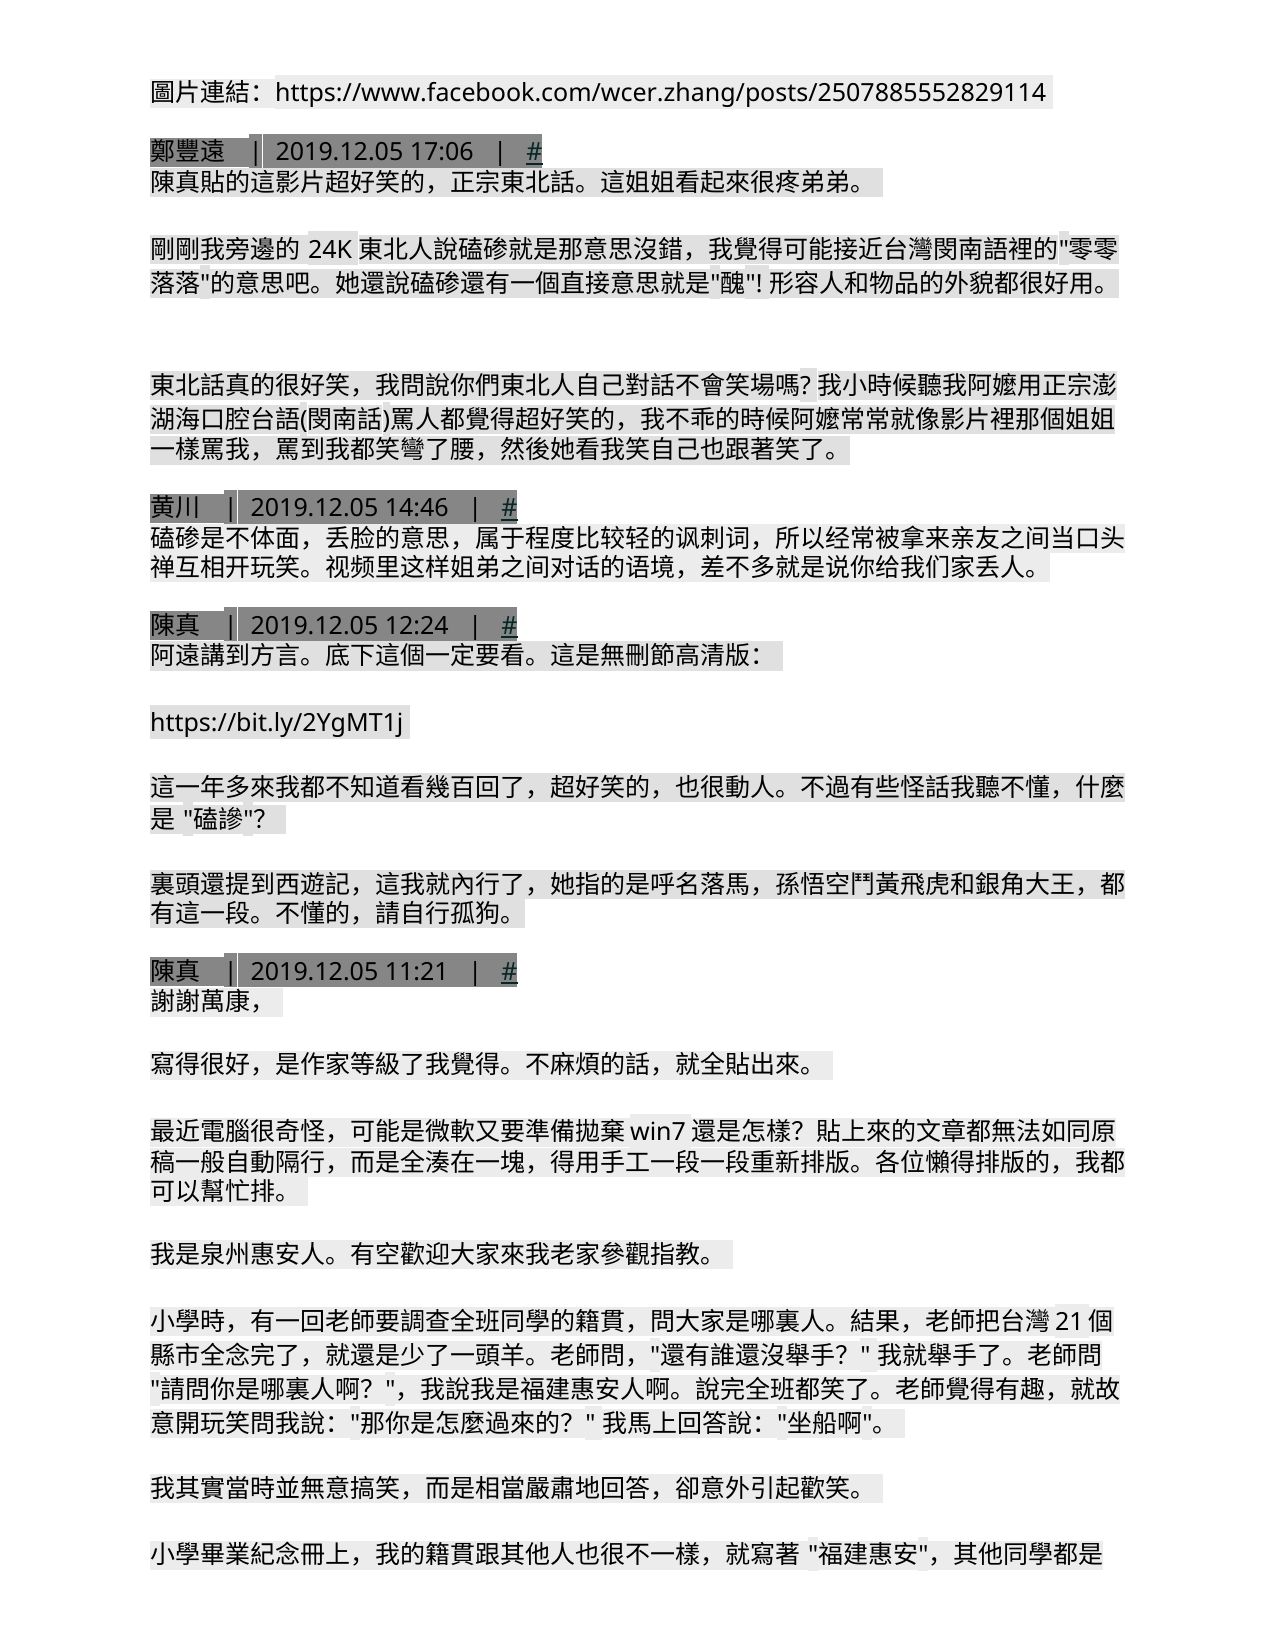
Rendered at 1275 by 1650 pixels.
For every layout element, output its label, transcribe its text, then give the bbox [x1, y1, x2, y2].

text 陳真貼的這影片超好笑的，正宗東北話。這姐姐看起來很疼弟弟。 剛剛我旁邊的 24K 東北人說磕碜就是那意思沒錯，我覺得可能接近台灣閔南語裡的"零零落落"的意思吧。她還說磕碜還有一個直接意思就是"醜"! 形容人和物品的外貌都很好用。 東北話真的很好笑，我問說你們東北人自己對話不會笑場嗎? 我小時候聽我阿嬤用正宗澎湖海口腔台語(閔南話)罵人都覺得超好笑的，我不乖的時候阿嬤常常就像影片裡那個姐姐一樣罵我，罵到我都笑彎了腰，然後她看我笑自己也跟著笑了。 [150, 168, 1125, 465]
text 黄川 | 2019.12.05 14:46 | # [150, 490, 1125, 524]
text 陳真 | 2019.12.05 12:24 | # [150, 607, 1125, 641]
text 磕碜是不体面，丢脸的意思，属于程度比较轻的讽刺词，所以经常被拿来亲友之间当口头禅互相开玩笑。视频里这样姐弟之间对话的语境，差不多就是说你给我们家丢人。 [150, 524, 1125, 582]
text 謝謝萬康， 寫得很好，是作家等級了我覺得。不麻煩的話，就全貼出來。 最近電腦很奇怪，可能是微軟又要準備拋棄win7還是怎樣？貼上來的文章都無法如同原稿一般自動隔行，而是全湊在一塊，得用手工一段一段重新排版。各位懶得排版的，我都可以幫忙排。 我是泉州惠安人。有空歡迎大家來我老家參觀指教。 小學時，有一回老師要調查全班同學的籍貫，問大家是哪裏人。結果，老師把台灣21個縣市全念完了，就還是少了一頭羊。老師問，"還有誰還沒舉手？" 我就舉手了。老師問 "請問你是哪裏人啊？"，我說我是福建惠安人啊。說完全班都笑了。老師覺得有趣，就故意開玩笑問我說："那你是怎麼過來的？" 我馬上回答說："坐船啊"。 我其實當時並無意搞笑，而是相當嚴肅地回答，卻意外引起歡笑。 小學畢業紀念冊上，我的籍貫跟其他人也很不一樣，就寫著 "福建惠安"，其他同學都是 [150, 987, 1125, 1571]
text 陳真 | 2019.12.05 11:21 | # [150, 953, 1125, 987]
text 阿遠講到方言。底下這個一定要看。這是無刪節高清版： https://bit.ly/2YgMT1j 這一年多來我都不知道看幾百回了，超好笑的，也很動人。不過有些怪話我聽不懂，什麼是 "磕謲"？ 裏頭還提到西遊記，這我就內行了，她指的是呼名落馬，孫悟空鬥黃飛虎和銀角大王，都有這一段。不懂的，請自行孤狗。 [150, 641, 1125, 928]
text 鄭豐遠 | 2019.12.05 17:06 | # [150, 134, 1125, 168]
